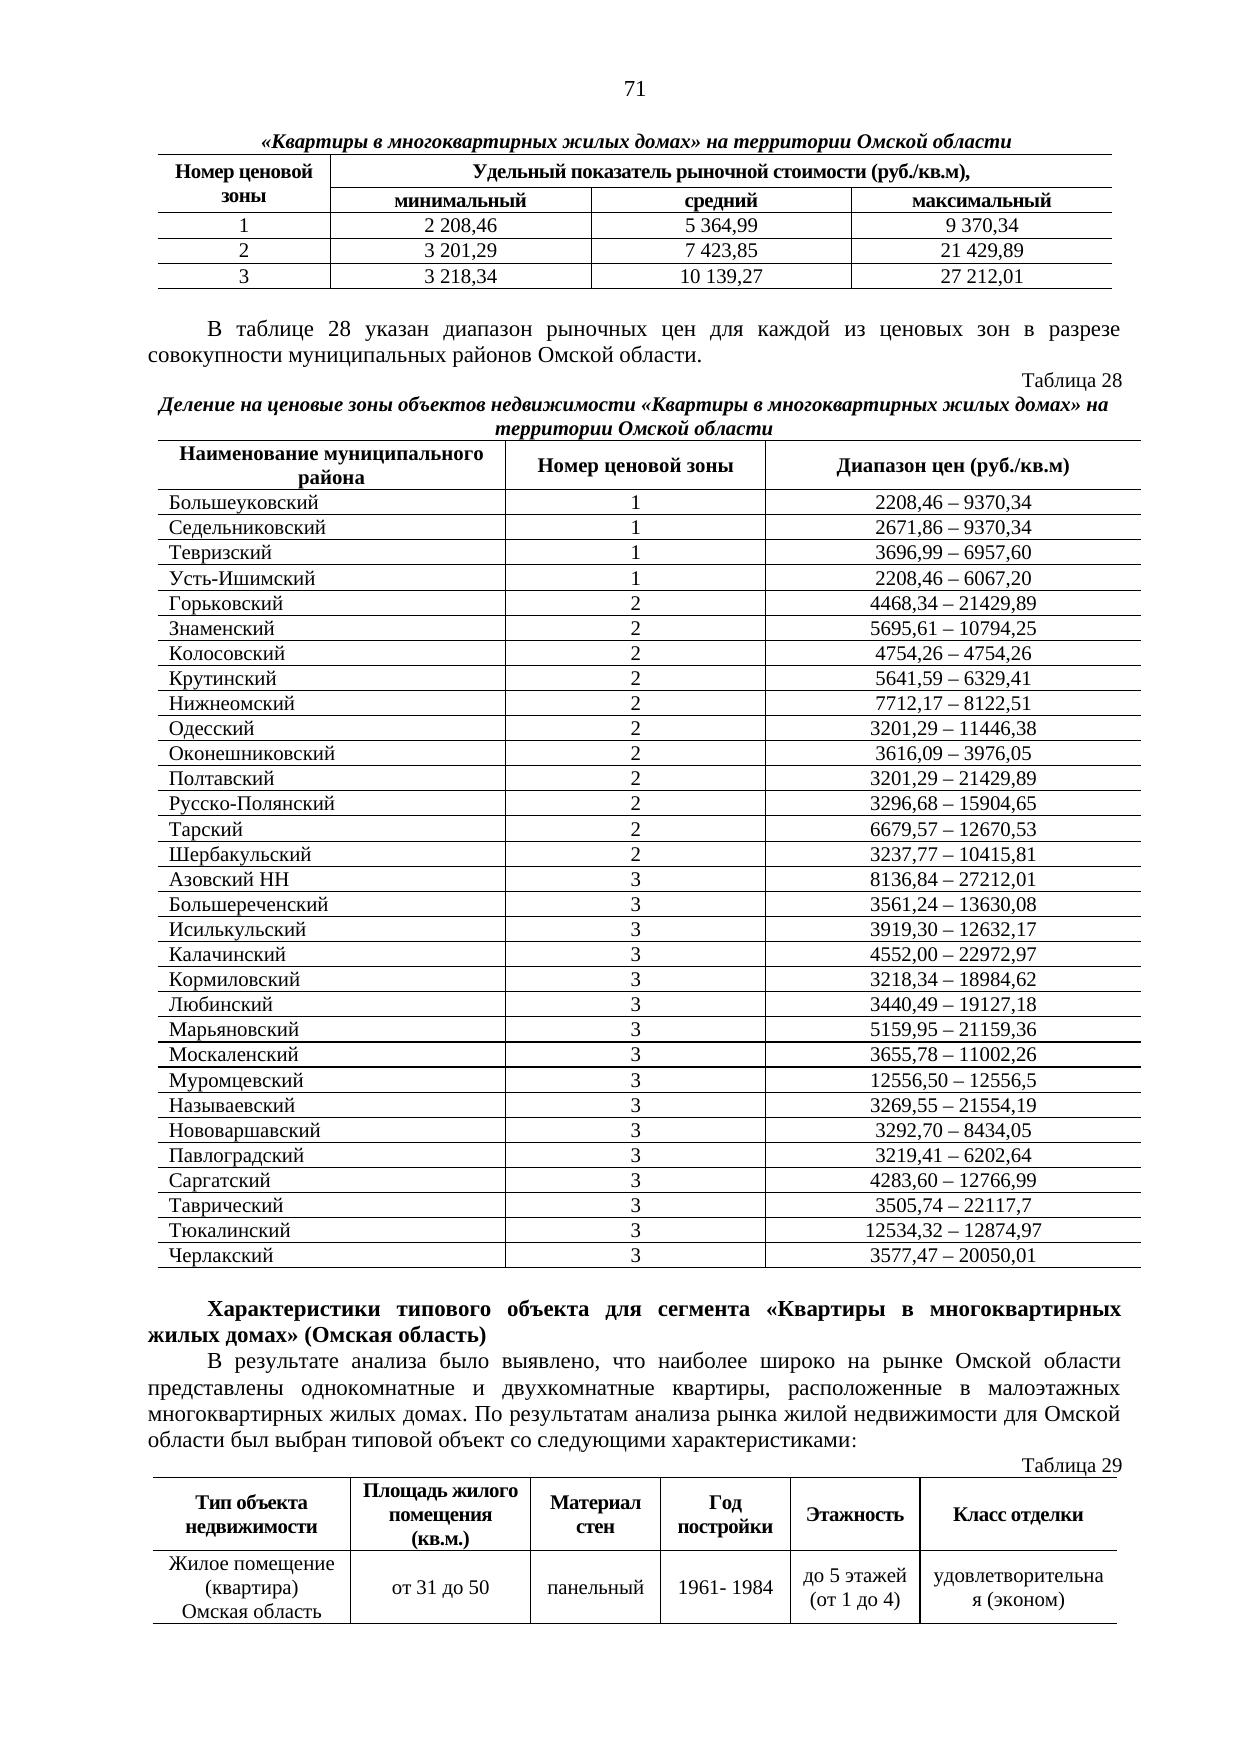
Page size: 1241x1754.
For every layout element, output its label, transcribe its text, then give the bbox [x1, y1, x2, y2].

table_cell 9 370,34 [852, 213, 1112, 237]
table_cell 2 [506, 741, 765, 765]
table_cell Жилое помещение (квартира) Омская область [153, 1551, 350, 1623]
table_cell 3201,29 – 21429,89 [766, 766, 1141, 790]
table_cell 2 [506, 641, 765, 665]
text Характеристики типового объекта для сегмента «Квартиры в многоквартирных жилых домах» (Омская область) [148, 1295, 1122, 1347]
table_cell 2 [506, 766, 765, 790]
table_cell 2 [506, 616, 765, 640]
table_cell Большереченский [158, 892, 505, 916]
table_header Номер ценовой зоны [158, 155, 330, 212]
table_cell 3655,78 – 11002,26 [766, 1043, 1141, 1066]
table_cell 2 [506, 591, 765, 614]
table_cell 3 [506, 1243, 765, 1267]
table_cell Седельниковский [158, 515, 505, 539]
table_cell 2208,46 – 9370,34 [766, 490, 1141, 514]
table_cell Саргатский [158, 1168, 505, 1192]
text В таблице 28 указан диапазон рыночных цен для каждой из ценовых зон в разрезе совокупности муниципальных районов Омской области. [148, 315, 1122, 368]
table_cell 1 [158, 213, 330, 237]
table_cell Таврический [158, 1193, 505, 1217]
table_cell Оконешниковский [158, 741, 505, 765]
table_cell 1961- 1984 [661, 1551, 790, 1623]
table_cell 12534,32 – 12874,97 [766, 1218, 1141, 1242]
table_cell Усть-Ишимский [158, 565, 505, 589]
table_header Удельный показатель рыночной стоимости (руб./кв.м), [331, 155, 1112, 187]
text Таблица 28 [148, 368, 1122, 392]
table_cell 3440,49 – 19127,18 [766, 992, 1141, 1016]
table_cell панельный [531, 1551, 660, 1623]
table_cell 2671,86 – 9370,34 [766, 515, 1141, 539]
table_cell средний [592, 188, 851, 212]
table_cell Калачинский [158, 942, 505, 966]
table_cell 3269,55 – 21554,19 [766, 1093, 1141, 1117]
table_cell Любинский [158, 992, 505, 1016]
table_cell 2 208,46 [331, 213, 591, 237]
table_cell Москаленский [158, 1043, 505, 1066]
table_cell 2208,46 – 6067,20 [766, 565, 1141, 589]
table_header Этажность [791, 1478, 919, 1550]
table_cell 5159,95 – 21159,36 [766, 1017, 1141, 1041]
table_cell 3 [506, 1218, 765, 1242]
table_cell 3 201,29 [331, 239, 591, 262]
table_cell до 5 этажей (от 1 до 4) [791, 1551, 919, 1623]
table_cell 3 [506, 867, 765, 891]
table_cell Азовский НН [158, 867, 505, 891]
table_cell 21 429,89 [852, 239, 1112, 262]
table_cell 2 [158, 239, 330, 262]
table_cell Русско-Полянский [158, 791, 505, 815]
table_cell 12556,50 – 12556,5 [766, 1068, 1141, 1092]
table_cell 7712,17 – 8122,51 [766, 691, 1141, 715]
table_cell максимальный [852, 188, 1112, 212]
table_cell 3218,34 – 18984,62 [766, 967, 1141, 991]
table_cell Знаменский [158, 616, 505, 640]
table_cell Шербакульский [158, 842, 505, 866]
text «Квартиры в многоквартирных жилых домах» на территории Омской области [148, 129, 1122, 153]
table_cell 3 [506, 1143, 765, 1167]
table_cell 3201,29 – 11446,38 [766, 716, 1141, 740]
table_header Материал стен [531, 1478, 660, 1550]
table_cell 3 [506, 1193, 765, 1217]
table_cell 3505,74 – 22117,7 [766, 1193, 1141, 1217]
table_cell 2 [506, 842, 765, 866]
text Деление на ценовые зоны объектов недвижимости «Квартиры в многоквартирных жилых домах» на территории Омской области [148, 392, 1122, 440]
table_cell 4468,34 – 21429,89 [766, 591, 1141, 614]
table_cell 3696,99 – 6957,60 [766, 540, 1141, 564]
table_cell 3296,68 – 15904,65 [766, 791, 1141, 815]
table_header Диапазон цен (руб./кв.м) [766, 441, 1141, 489]
table_cell 3 [158, 264, 330, 288]
table_cell 27 212,01 [852, 264, 1112, 288]
table_cell 3 [506, 1118, 765, 1142]
table_cell Муромцевский [158, 1068, 505, 1092]
table_cell 3616,09 – 3976,05 [766, 741, 1141, 765]
table_cell Тевризский [158, 540, 505, 564]
table_cell Тарский [158, 816, 505, 841]
table_cell 7 423,85 [592, 239, 851, 262]
table_cell 2 [506, 716, 765, 740]
table_cell Горьковский [158, 591, 505, 614]
table_cell Большеуковский [158, 490, 505, 514]
table_cell 3237,77 – 10415,81 [766, 842, 1141, 866]
table_cell 3 [506, 917, 765, 941]
table_cell 3 [506, 1093, 765, 1117]
table_cell 6679,57 – 12670,53 [766, 816, 1141, 841]
table_cell 1 [506, 515, 765, 539]
table_cell 2 [506, 691, 765, 715]
text В результате анализа было выявлено, что наиболее широко на рынке Омской области представлены однокомнатные и двухкомнатные квартиры, расположенные в малоэтажных многоквартирных жилых домах. По результатам анализа рынка жилой недвижимости для Омской области был выбран типовой объект со следующими характеристиками: [148, 1347, 1122, 1453]
table_cell 4283,60 – 12766,99 [766, 1168, 1141, 1192]
table_header Номер ценовой зоны [506, 441, 765, 489]
table_cell Полтавский [158, 766, 505, 790]
table_cell 10 139,27 [592, 264, 851, 288]
table_cell 1 [506, 540, 765, 564]
table_cell Исилькульский [158, 917, 505, 941]
table_cell Тюкалинский [158, 1218, 505, 1242]
table_cell Называевский [158, 1093, 505, 1117]
table_cell 3 [506, 992, 765, 1016]
table_cell Черлакский [158, 1243, 505, 1267]
table_header Площадь жилого помещения (кв.м.) [351, 1478, 530, 1550]
table_cell Нижнеомский [158, 691, 505, 715]
table_cell 3 [506, 1043, 765, 1066]
table_cell 3219,41 – 6202,64 [766, 1143, 1141, 1167]
table_cell 2 [506, 816, 765, 841]
table_cell 3292,70 – 8434,05 [766, 1118, 1141, 1142]
table_cell 4552,00 – 22972,97 [766, 942, 1141, 966]
table_cell 3 [506, 892, 765, 916]
table_cell 5 364,99 [592, 213, 851, 237]
table_cell 3919,30 – 12632,17 [766, 917, 1141, 941]
table_cell Павлоградский [158, 1143, 505, 1167]
table_cell 3 [506, 1168, 765, 1192]
table_cell Марьяновский [158, 1017, 505, 1041]
table_cell Нововаршавский [158, 1118, 505, 1142]
table_cell Колосовский [158, 641, 505, 665]
table_cell удовлетворительная (эконом) [921, 1551, 1117, 1623]
table_cell 4754,26 – 4754,26 [766, 641, 1141, 665]
table_cell 5695,61 – 10794,25 [766, 616, 1141, 640]
table_cell 5641,59 – 6329,41 [766, 666, 1141, 690]
table_cell от 31 до 50 [351, 1551, 530, 1623]
table_cell 1 [506, 490, 765, 514]
table_cell Одесский [158, 716, 505, 740]
text Таблица 29 [148, 1453, 1122, 1477]
table_cell 3 218,34 [331, 264, 591, 288]
table_cell 3 [506, 967, 765, 991]
table_cell Кормиловский [158, 967, 505, 991]
table_cell 2 [506, 666, 765, 690]
table_cell 1 [506, 565, 765, 589]
table_header Наименование муниципального района [158, 441, 505, 489]
table_cell Крутинский [158, 666, 505, 690]
table_header Класс отделки [921, 1478, 1117, 1550]
table_cell 3 [506, 1068, 765, 1092]
table_cell 3 [506, 1017, 765, 1041]
table_header Тип объекта недвижимости [153, 1478, 350, 1550]
table_cell минимальный [331, 188, 591, 212]
table_cell 3577,47 – 20050,01 [766, 1243, 1141, 1267]
table_cell 8136,84 – 27212,01 [766, 867, 1141, 891]
table_cell 2 [506, 791, 765, 815]
table_header Год постройки [661, 1478, 790, 1550]
table_cell 3 [506, 942, 765, 966]
table_cell 3561,24 – 13630,08 [766, 892, 1141, 916]
